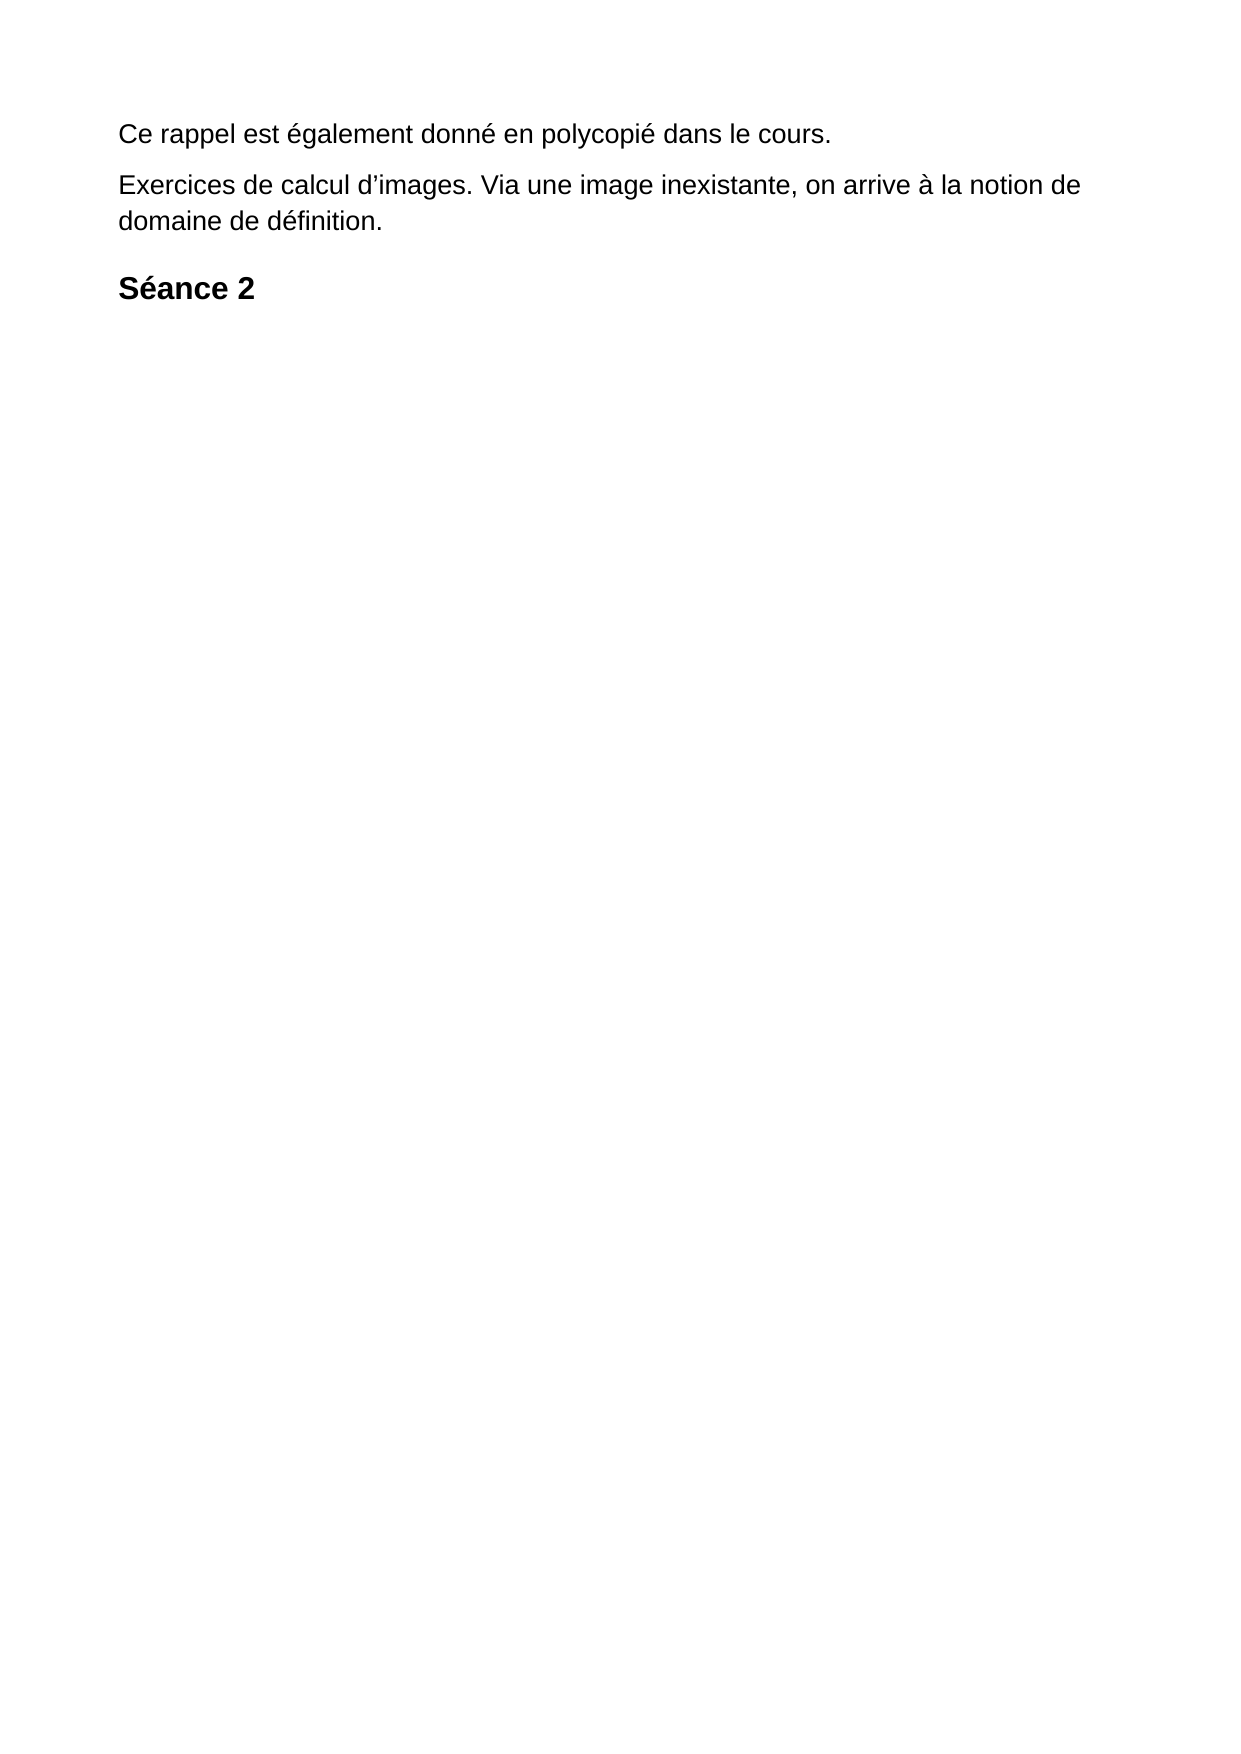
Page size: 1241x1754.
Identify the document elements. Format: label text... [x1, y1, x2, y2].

text Exercices de calcul d’images. Via une image inexistante, on arrive à la notion de domaine de définition. [118, 169, 1122, 236]
text Ce rappel est également donné en polycopié dans le cours. [118, 118, 1122, 149]
subtitle Séance 2 [118, 270, 1122, 306]
